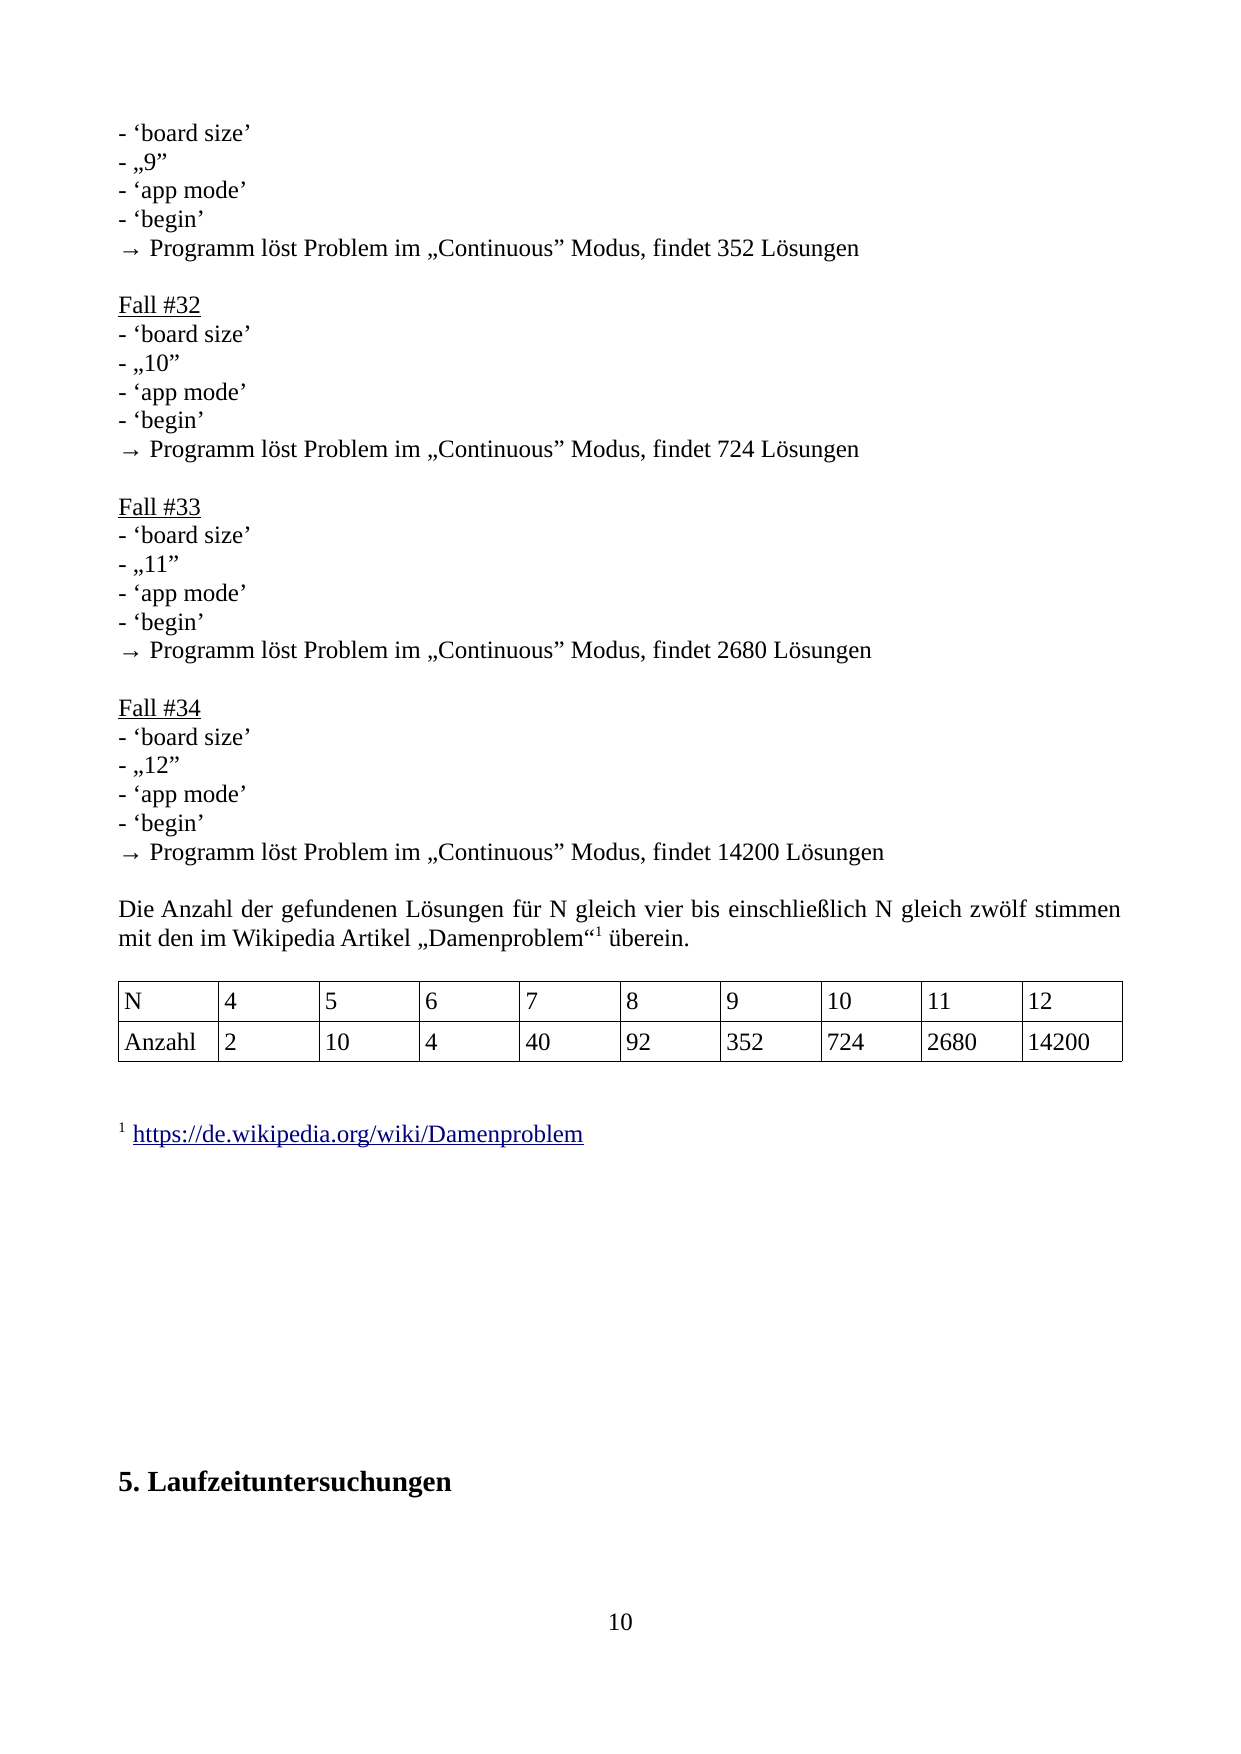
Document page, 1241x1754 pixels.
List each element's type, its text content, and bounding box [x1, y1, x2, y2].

text - ‘board size’ [118, 521, 1122, 549]
table_cell 2 [219, 1022, 319, 1061]
table_header 6 [420, 982, 519, 1021]
text - ‘app mode’ [118, 779, 1122, 808]
text 1 https://de.wikipedia.org/wiki/Damenproblem [118, 1119, 1122, 1148]
table_header N [119, 982, 218, 1021]
text → Programm löst Problem im „Continuous” Modus, findet 352 Lösungen [118, 233, 1122, 262]
text - ‘app mode’ [118, 176, 1122, 204]
table_header 12 [1023, 982, 1122, 1021]
text - „11” [118, 549, 1122, 578]
text → Programm löst Problem im „Continuous” Modus, findet 2680 Lösungen [118, 636, 1122, 664]
text - ‘begin’ [118, 808, 1122, 837]
text → Programm löst Problem im „Continuous” Modus, findet 14200 Lösungen [118, 837, 1122, 866]
text - ‘begin’ [118, 406, 1122, 434]
table_cell 4 [420, 1022, 519, 1061]
text - „12” [118, 751, 1122, 779]
table_header 7 [520, 982, 620, 1021]
text - ‘board size’ [118, 118, 1122, 147]
text Fall #33 [118, 492, 1122, 521]
text - ‘app mode’ [118, 578, 1122, 607]
text - ‘board size’ [118, 722, 1122, 751]
table_header 9 [721, 982, 821, 1021]
table_cell 352 [721, 1022, 821, 1061]
text → Programm löst Problem im „Continuous” Modus, findet 724 Lösungen [118, 434, 1122, 463]
table_header 5 [320, 982, 419, 1021]
text Die Anzahl der gefundenen Lösungen für N gleich vier bis einschließlich N gleich zwölf stimmen mit den im Wikipedia Artikel „Damenproblem“1 überein. [118, 894, 1122, 952]
table_cell 2680 [922, 1022, 1022, 1061]
table_cell 14200 [1023, 1022, 1122, 1061]
table_header 4 [219, 982, 319, 1021]
text - ‘app mode’ [118, 377, 1122, 406]
text - „10” [118, 348, 1122, 377]
table_header 8 [621, 982, 720, 1021]
text Fall #32 [118, 291, 1122, 319]
text - ‘begin’ [118, 204, 1122, 233]
text - ‘begin’ [118, 607, 1122, 636]
table_cell 724 [822, 1022, 921, 1061]
table_header 11 [922, 982, 1022, 1021]
table_cell 40 [520, 1022, 620, 1061]
text - ‘board size’ [118, 319, 1122, 348]
text 5. Laufzeituntersuchungen [118, 1464, 1122, 1497]
table_cell Anzahl [119, 1022, 218, 1061]
table_cell 10 [320, 1022, 419, 1061]
text Fall #34 [118, 693, 1122, 722]
table_cell 92 [621, 1022, 720, 1061]
text - „9” [118, 147, 1122, 176]
table_header 10 [822, 982, 921, 1021]
